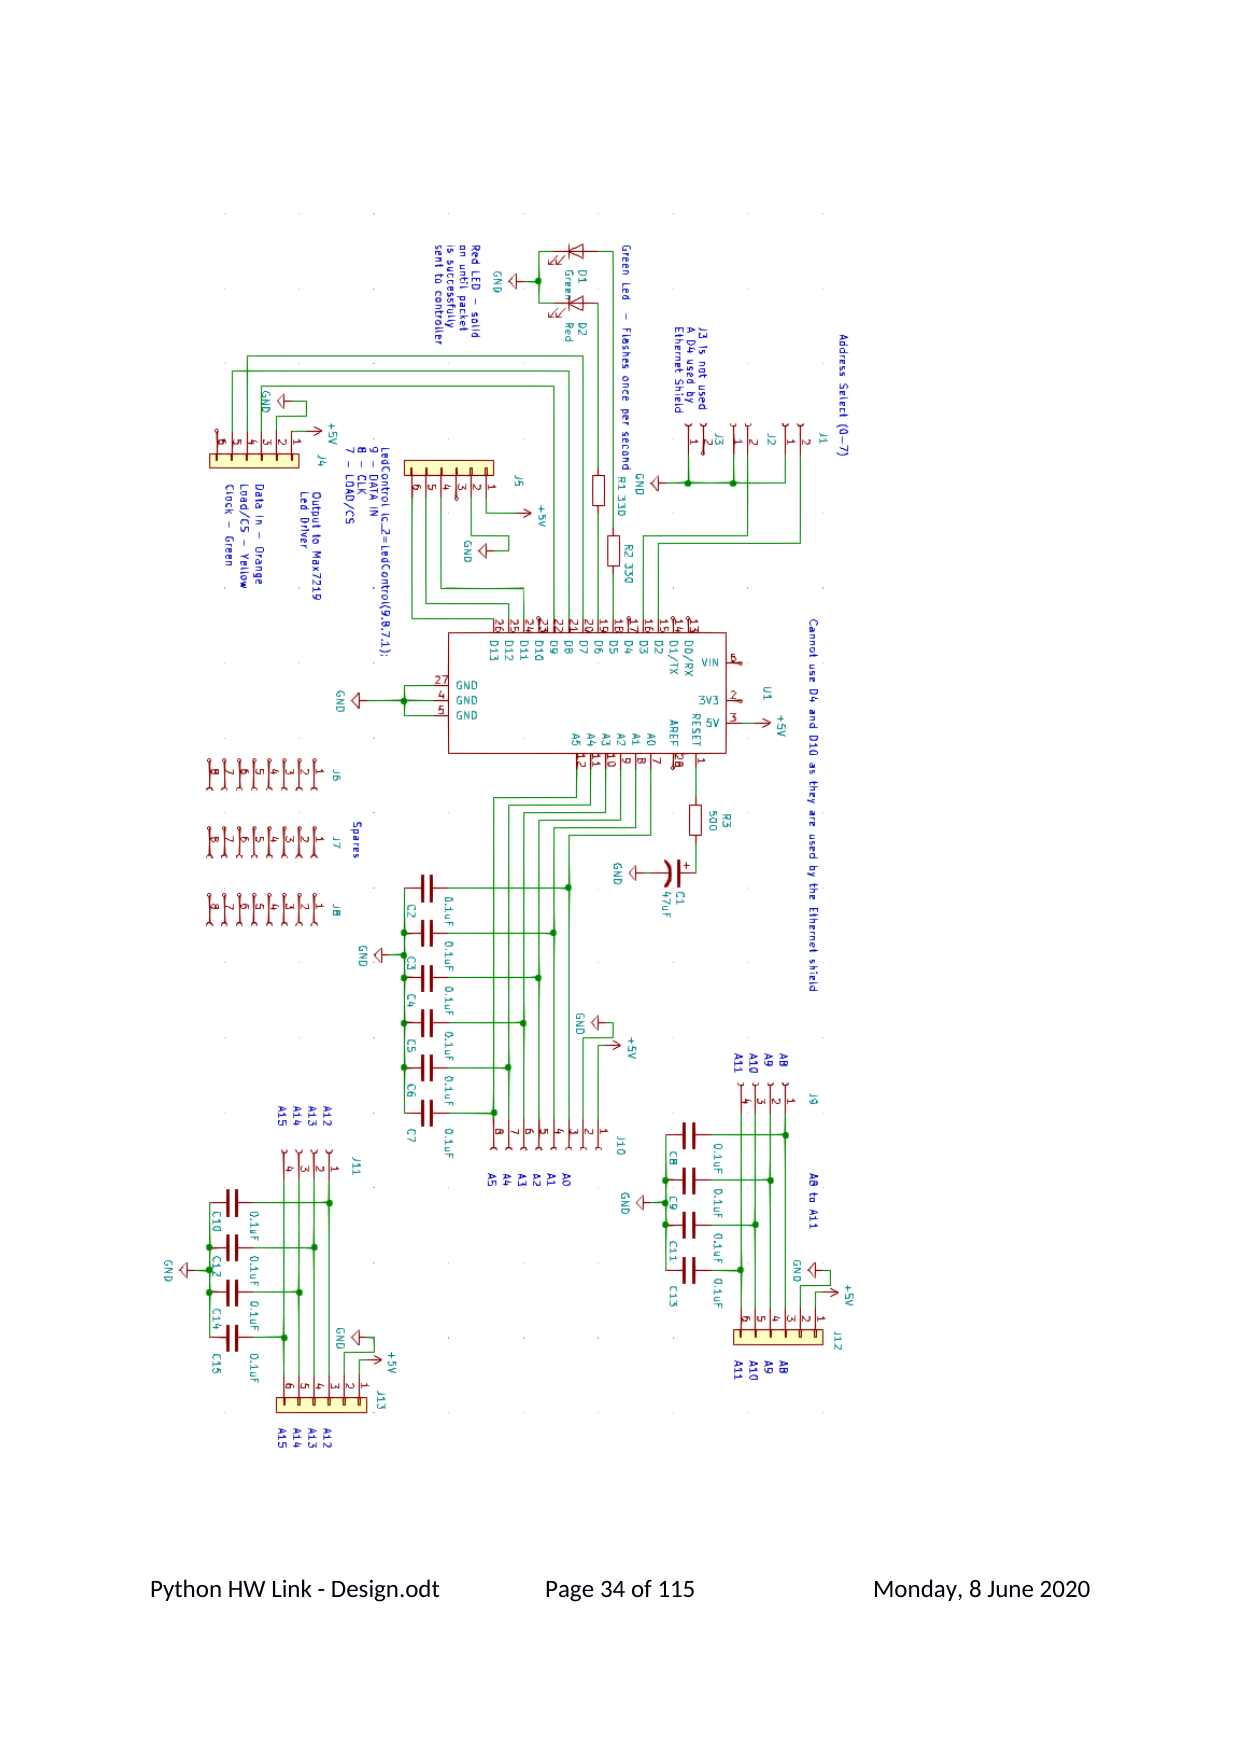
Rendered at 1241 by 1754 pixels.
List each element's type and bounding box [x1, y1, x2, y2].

picture [150, 211, 873, 1466]
